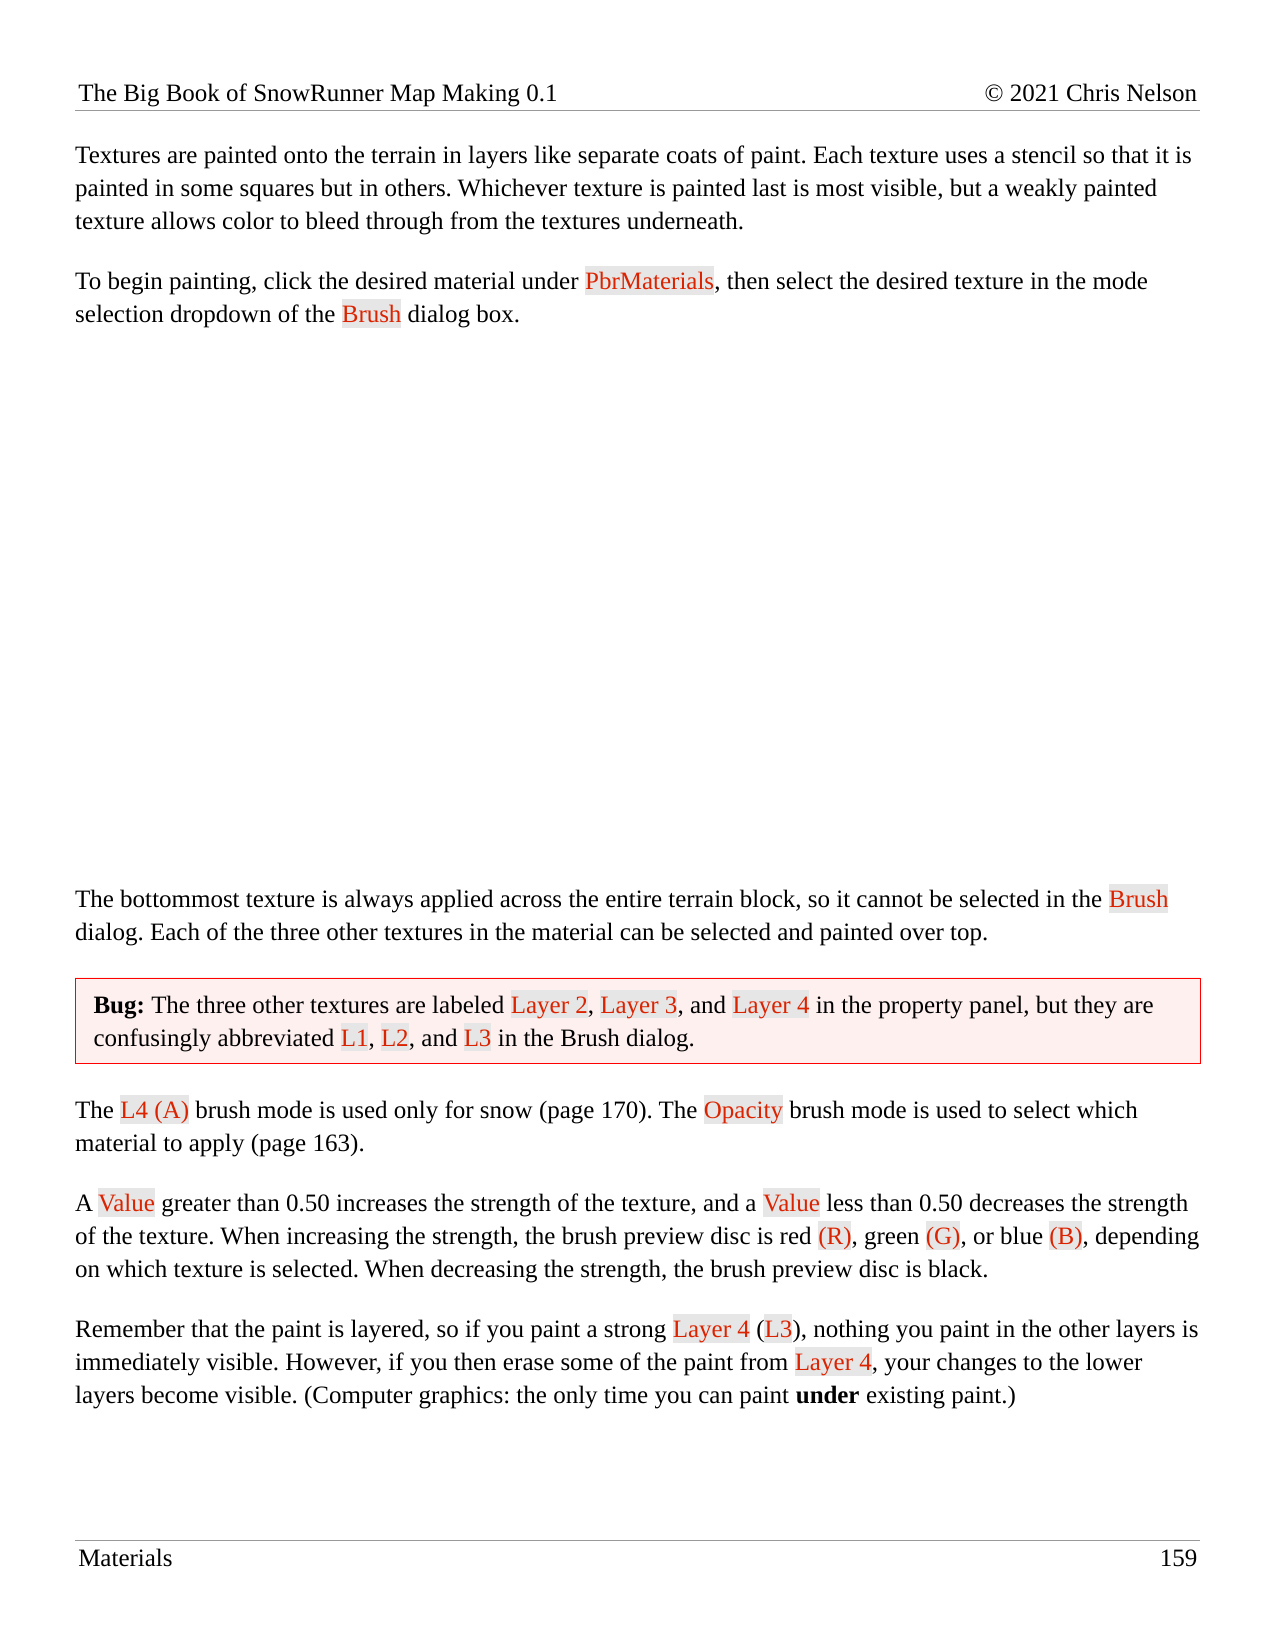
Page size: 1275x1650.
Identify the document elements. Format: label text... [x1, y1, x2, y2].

text The bottommost texture is always applied across the entire terrain block, so it cannot be selected in the Brush dialog. Each of the three other textures in the material can be selected and painted over top. [75, 884, 1200, 946]
text Textures are painted onto the terrain in layers like separate coats of paint. Each texture uses a stencil so that it is painted in some squares but in others. Whichever texture is painted last is most visible, but a weakly painted texture allows color to bleed through from the textures underneath. [75, 140, 1200, 235]
text A Value greater than 0.50 increases the strength of the texture, and a Value less than 0.50 decreases the strength of the texture. When increasing the strength, the brush preview disc is red (R), green (G), or blue (B), depending on which texture is selected. When decreasing the strength, the brush preview disc is black. [75, 1188, 1200, 1283]
text The L4 (A) brush mode is used only for snow (page 170). The Opacity brush mode is used to select which material to apply (page 163). [75, 1095, 1200, 1157]
list The three other textures are labeled Layer 2, Layer 3, and Layer 4 in the property panel, but they are confusingly abbreviated L1, L2, and L3 in the Brush dialog. [76, 979, 1200, 1063]
text Remember that the paint is layered, so if you paint a strong Layer 4 (L3), nothing you paint in the other layers is immediately visible. However, if you then erase some of the paint from Layer 4, your changes to the lower layers become visible. (Computer graphics: the only time you can paint under existing paint.) [75, 1314, 1200, 1409]
text To begin painting, click the desired material under PbrMaterials, then select the desired texture in the mode selection dropdown of the Brush dialog box. [75, 266, 1200, 328]
